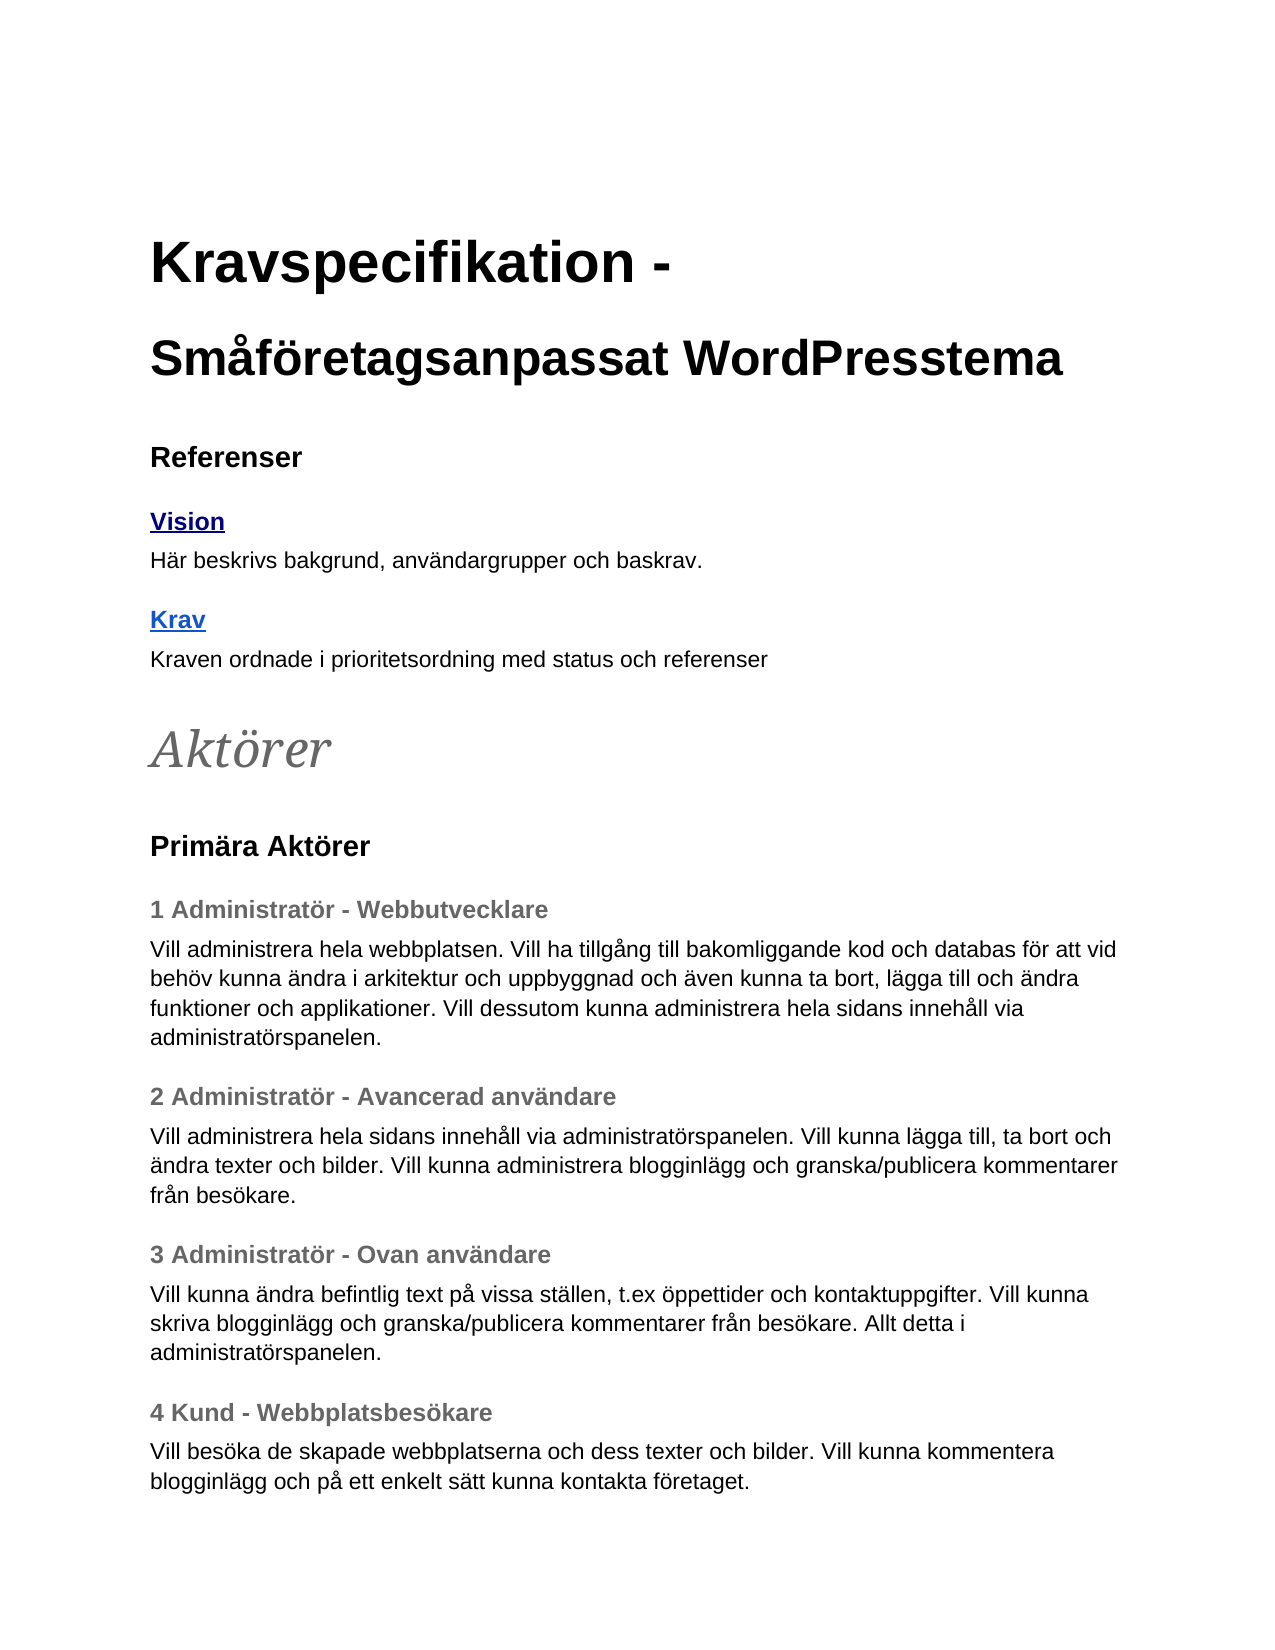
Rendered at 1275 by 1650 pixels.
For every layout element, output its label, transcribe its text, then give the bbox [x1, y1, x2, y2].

title Kravspecifikation - Småföretagsanpassat WordPresstema [150, 229, 1125, 391]
subtitle 4 Kund - Webbplatsbesökare [150, 1398, 1125, 1426]
text Vill administrera hela webbplatsen. Vill ha tillgång till bakomliggande kod och databas för att vid behöv kunna ändra i arkitektur och uppbyggnad och även kunna ta bort, lägga till och ändra funktioner och applikationer. Vill dessutom kunna administrera hela sidans innehåll via administratörspanelen. [150, 936, 1125, 1050]
subtitle Aktörer [150, 714, 1125, 782]
text Kraven ordnade i prioritetsordning med status och referenser [150, 647, 1125, 672]
subtitle Vision [150, 507, 1125, 535]
subtitle Primära Aktörer [150, 829, 1125, 862]
text Vill besöka de skapade webbplatserna och dess texter och bilder. Vill kunna kommentera blogginlägg och på ett enkelt sätt kunna kontakta företaget. [150, 1439, 1125, 1494]
text Vill administrera hela sidans innehåll via administratörspanelen. Vill kunna lägga till, ta bort och ändra texter och bilder. Vill kunna administrera blogginlägg och granska/publicera kommentarer från besökare. [150, 1123, 1125, 1208]
subtitle 2 Administratör - Avancerad användare [150, 1083, 1125, 1111]
text Här beskrivs bakgrund, användargrupper och baskrav. [150, 548, 1125, 573]
subtitle Referenser [150, 441, 1125, 473]
text Vill kunna ändra befintlig text på vissa ställen, t.ex öppettider och kontaktuppgifter. Vill kunna skriva blogginlägg och granska/publicera kommentarer från besökare. Allt detta i administratörspanelen. [150, 1281, 1125, 1366]
subtitle 3 Administratör - Ovan användare [150, 1241, 1125, 1269]
subtitle Krav [150, 606, 1125, 634]
subtitle 1 Administratör - Webbutvecklare [150, 896, 1125, 924]
